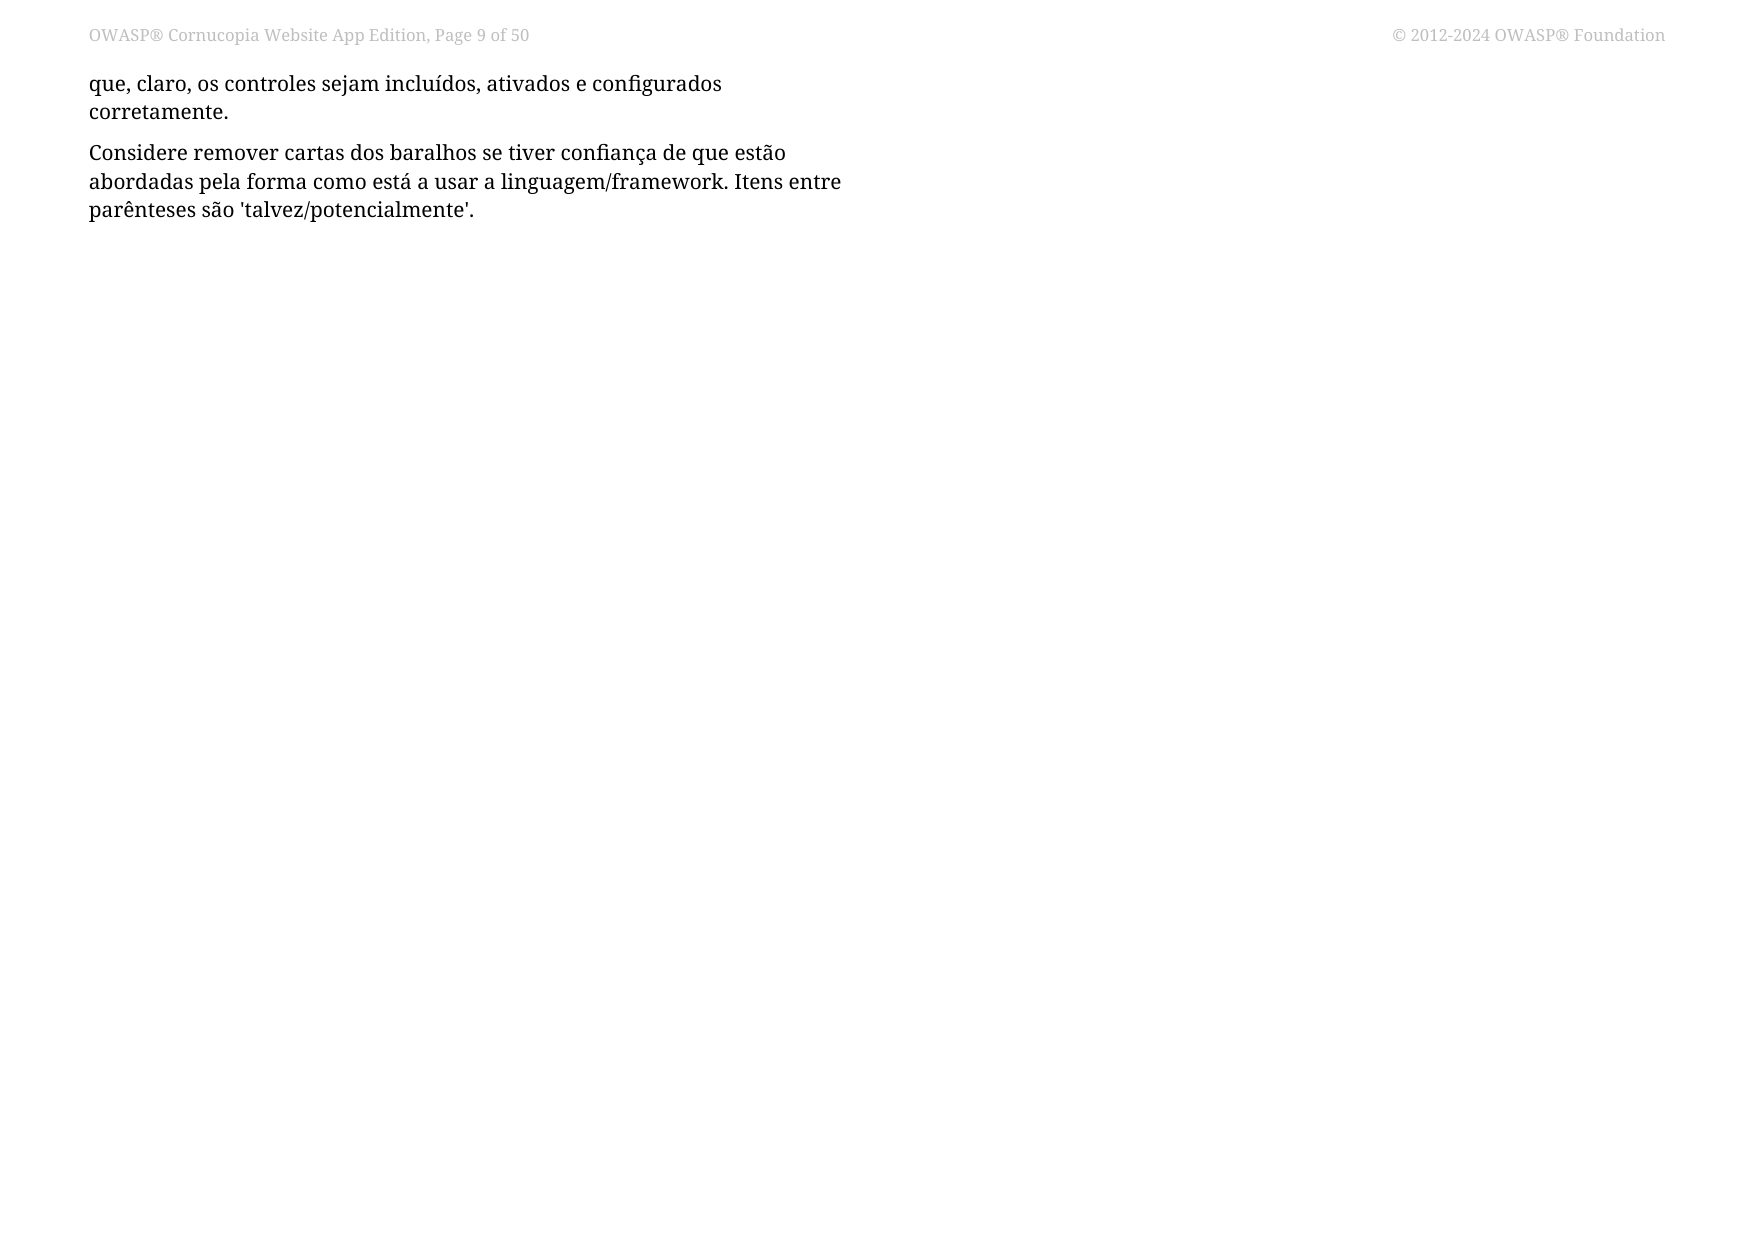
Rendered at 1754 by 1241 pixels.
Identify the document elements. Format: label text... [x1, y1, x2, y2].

table_header [913, 69, 1677, 224]
table_header [856, 69, 913, 224]
table_header que, claro, os controles sejam incluídos, ativados e configurados corretamente. Considere remover cartas dos baralhos se tiver confiança de que estão abordadas pela forma como está a usar a linguagem/framework. Itens entre parênteses são 'talvez/potencialmente'. [78, 69, 856, 224]
